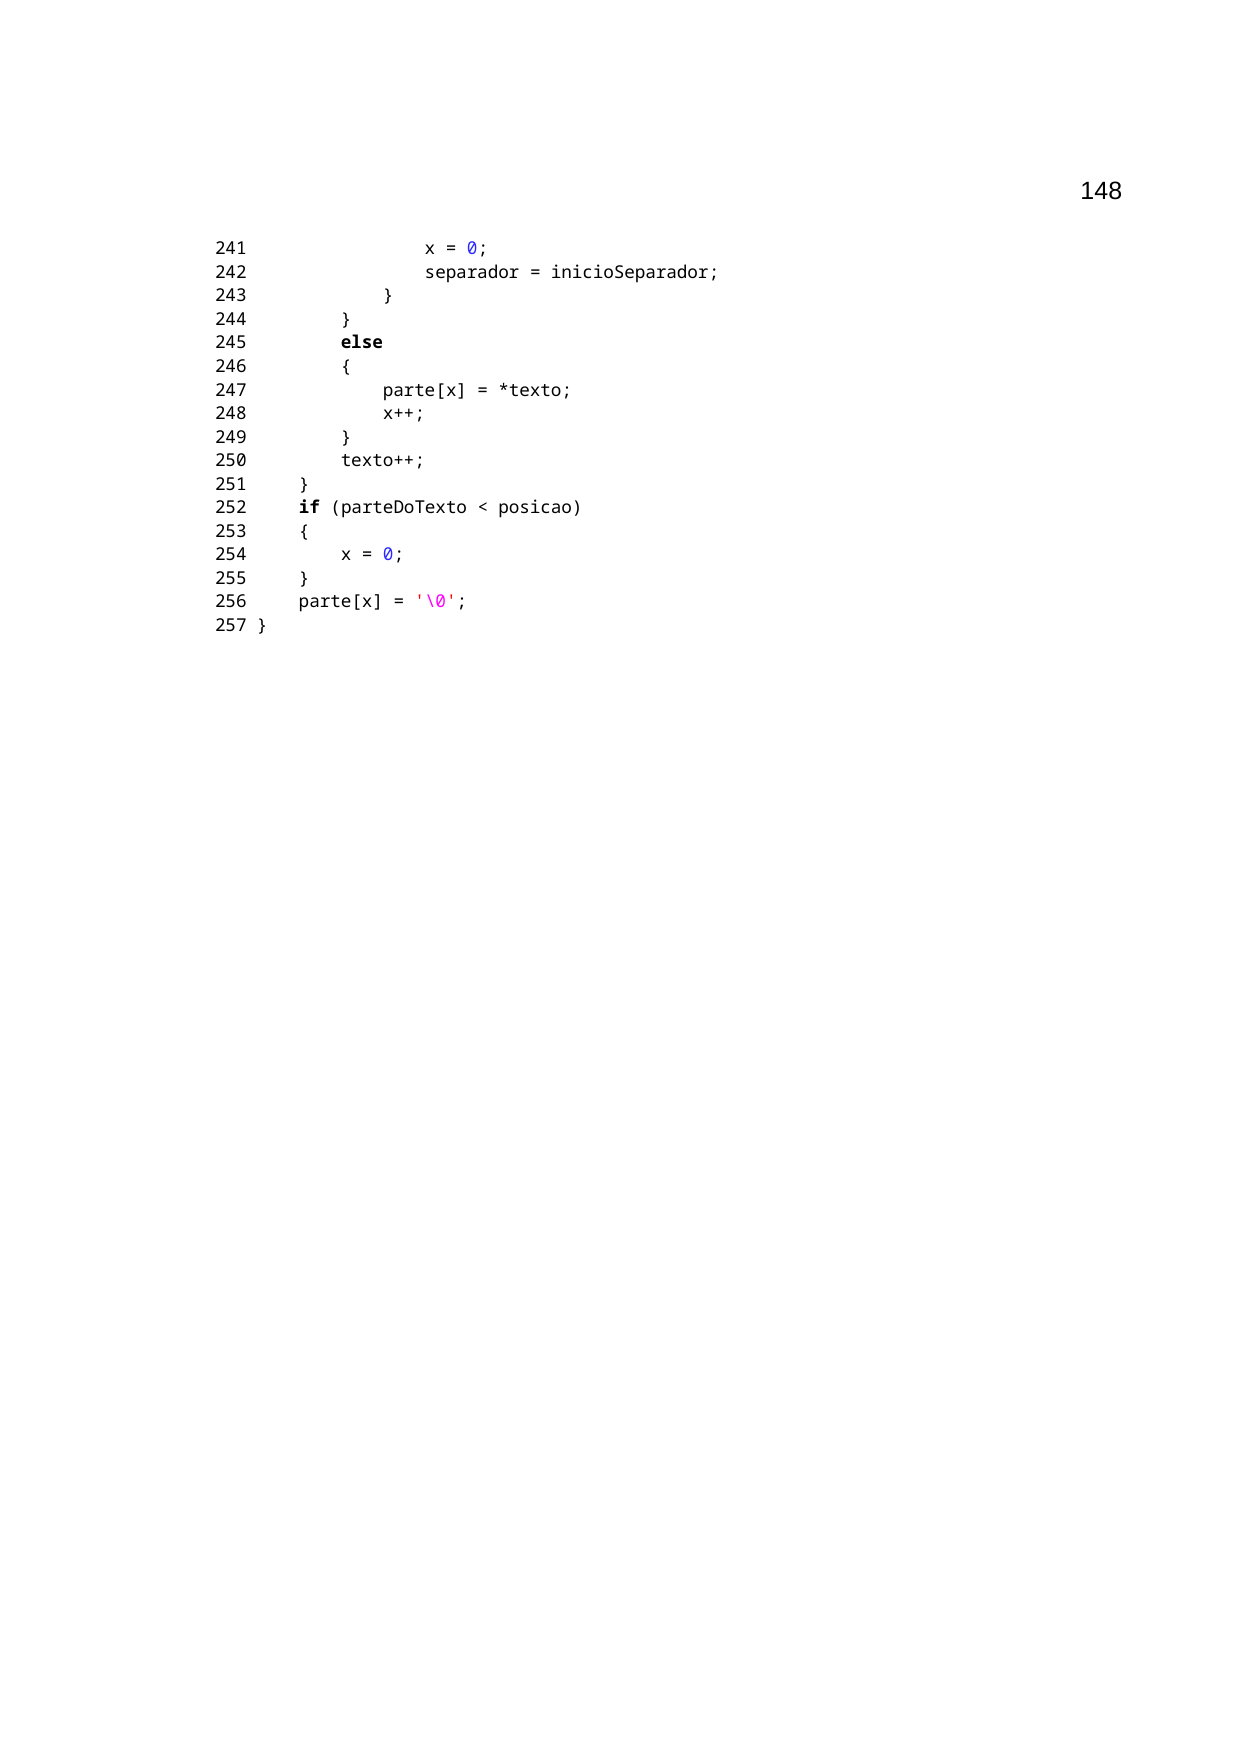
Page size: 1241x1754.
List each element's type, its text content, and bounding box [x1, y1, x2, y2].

list { [215, 354, 1122, 377]
list parte[x] = '\0'; [215, 589, 1122, 613]
list if (parteDoTexto < posicao) [215, 495, 1122, 519]
list x = 0; [215, 542, 1122, 566]
list separador = inicioSeparador; [215, 260, 1122, 283]
list } [215, 424, 1122, 448]
list } [215, 283, 1122, 307]
list parte[x] = *texto; [215, 377, 1122, 401]
list else [215, 330, 1122, 354]
list x++; [215, 401, 1122, 424]
list texto++; [215, 448, 1122, 472]
list } [215, 472, 1122, 495]
list x = 0; [215, 236, 1122, 260]
list } [215, 613, 1122, 636]
list } [215, 566, 1122, 589]
list { [215, 519, 1122, 542]
list } [215, 307, 1122, 330]
